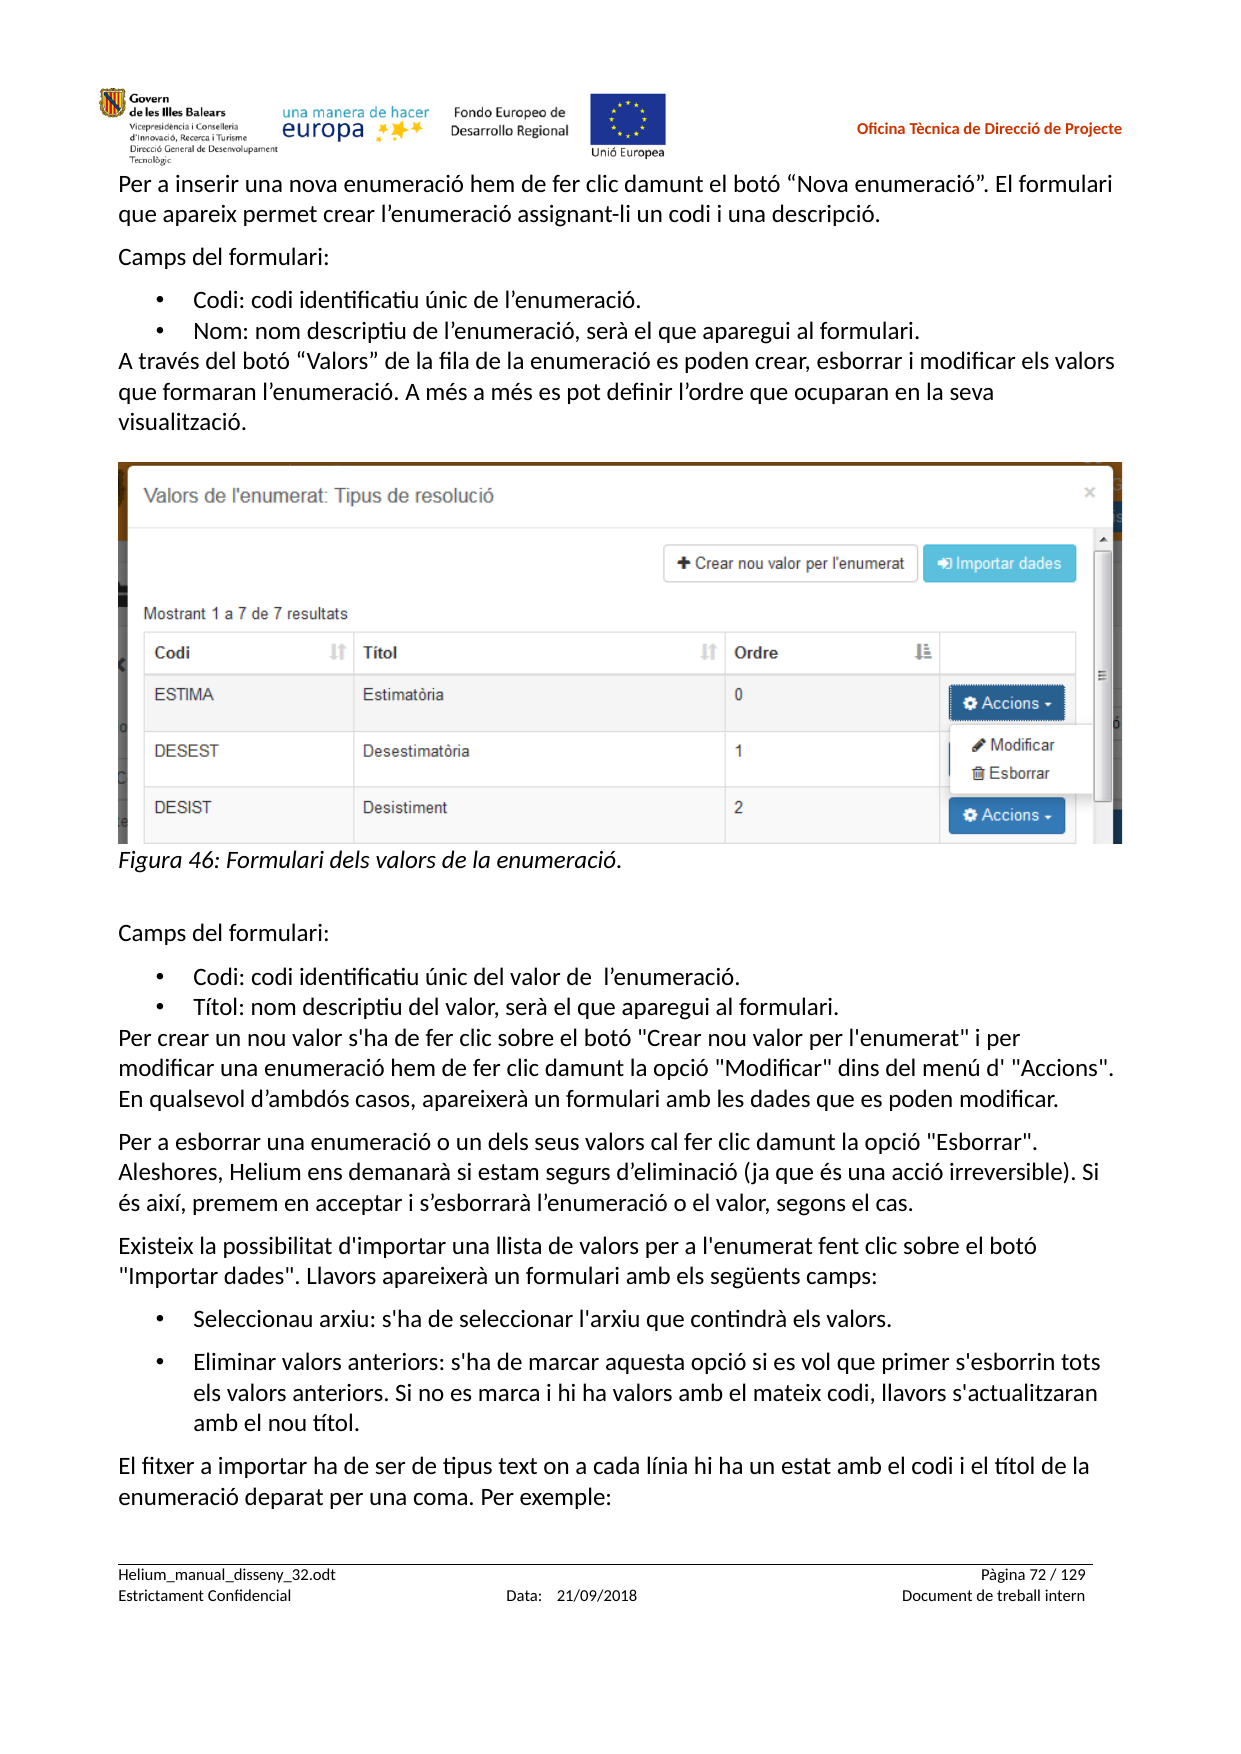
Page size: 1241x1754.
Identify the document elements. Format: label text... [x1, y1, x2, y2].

text Camps del formulari: [118, 918, 1122, 948]
text Existeix la possibilitat d'importar una llista de valors per a l'enumerat fent clic sobre el botó "Importar dades". Llavors apareixerà un formulari amb els següents camps: [118, 1230, 1122, 1291]
picture [118, 462, 1123, 844]
picture [99, 87, 668, 166]
text Per a esborrar una enumeració o un dels seus valors cal fer clic damunt la opció "Esborrar". Aleshores, Helium ens demanarà si estam segurs d’eliminació (ja que és una acció irreversible). Si és així, premem en acceptar i s’esborrarà l’enumeració o el valor, segons el cas. [118, 1126, 1122, 1217]
list Codi: codi identificatiu únic de l’enumeració. [156, 284, 1122, 315]
text El fitxer a importar ha de ser de tipus text on a cada línia hi ha un estat amb el codi i el títol de la enumeració deparat per una coma. Per exemple: [118, 1450, 1122, 1511]
list Codi: codi identificatiu únic del valor de l’enumeració. [156, 961, 1122, 991]
list Nom: nom descriptiu de l’enumeració, serà el que aparegui al formulari. [156, 315, 1122, 346]
list Seleccionau arxiu: s'ha de seleccionar l'arxiu que contindrà els valors. [156, 1303, 1122, 1334]
text Camps del formulari: [118, 241, 1122, 272]
text Per a inserir una nova enumeració hem de fer clic damunt el botó “Nova enumeració”. El formulari que apareix permet crear l’enumeració assignant-li un codi i una descripció. [118, 168, 1122, 229]
text A través del botó “Valors” de la fila de la enumeració es poden crear, esborrar i modificar els valors que formaran l’enumeració. A més a més es pot definir l’ordre que ocuparan en la seva visualització. [118, 346, 1122, 437]
text Figura 46: Formulari dels valors de la enumeració. [118, 844, 1122, 874]
list Títol: nom descriptiu del valor, serà el que aparegui al formulari. [156, 991, 1122, 1022]
text Per crear un nou valor s'ha de fer clic sobre el botó "Crear nou valor per l'enumerat" i per modificar una enumeració hem de fer clic damunt la opció "Modificar" dins del menú d' "Accions". En qualsevol d’ambdós casos, apareixerà un formulari amb les dades que es poden modificar. [118, 1022, 1122, 1113]
list Eliminar valors anteriors: s'ha de marcar aquesta opció si es vol que primer s'esborrin tots els valors anteriors. Si no es marca i hi ha valors amb el mateix codi, llavors s'actualitzaran amb el nou títol. [156, 1346, 1122, 1438]
